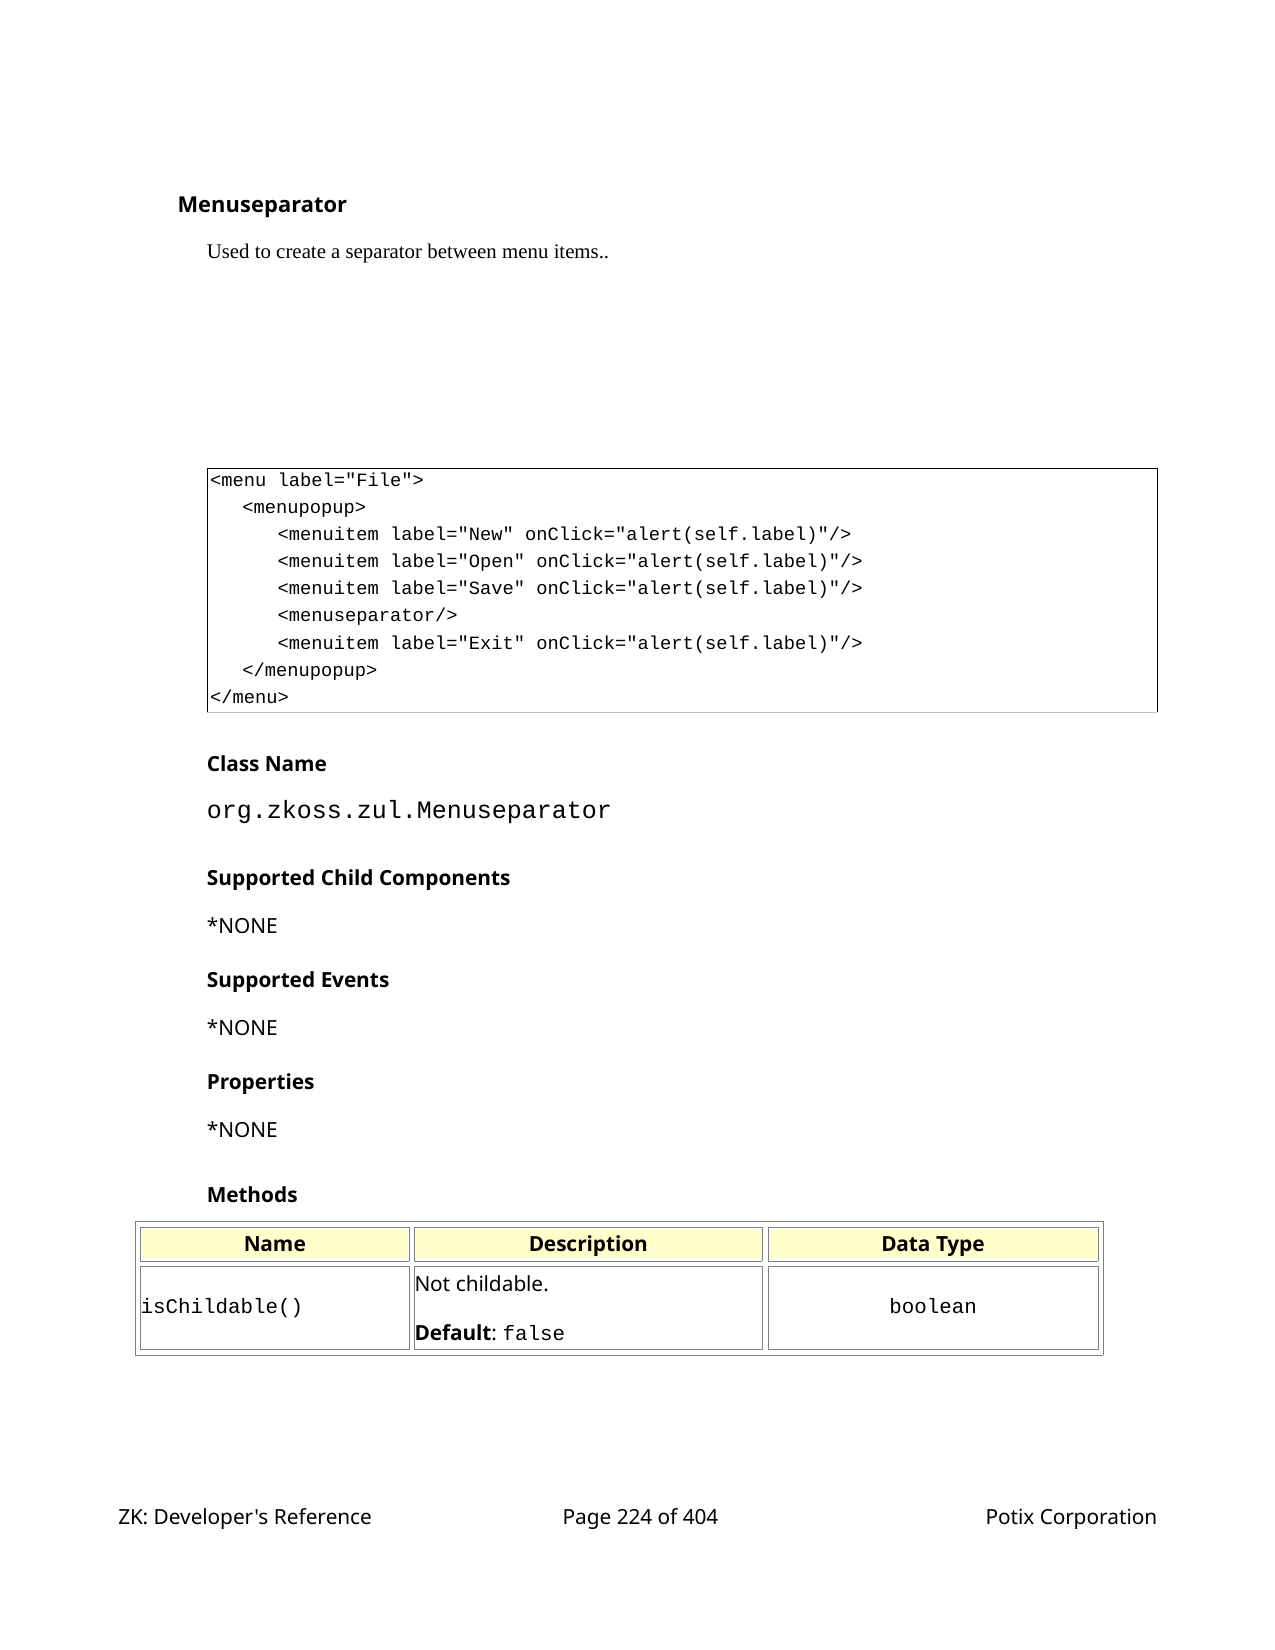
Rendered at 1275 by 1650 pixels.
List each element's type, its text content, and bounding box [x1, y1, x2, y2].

text </menupopup> [208, 658, 1157, 682]
table_header Data Type [765, 1222, 1101, 1261]
text org.zkoss.zul.Menuseparator [207, 798, 1157, 826]
text <menuitem label="Open" onClick="alert(self.label)"/> [208, 549, 1157, 573]
text <menu label="File"> [208, 469, 1157, 492]
text <menuitem label="Save" onClick="alert(self.label)"/> [208, 576, 1157, 600]
table_cell boolean [765, 1261, 1101, 1349]
text <menupopup> [208, 494, 1157, 519]
table_cell Not childable. Default: false [411, 1261, 765, 1349]
subtitle Methods [207, 1181, 1157, 1209]
table_header Description [411, 1222, 765, 1261]
text *NONE [207, 1013, 1157, 1042]
subtitle Class Name [207, 749, 1157, 777]
subtitle Properties [207, 1067, 1157, 1095]
text </menu> [208, 685, 1157, 712]
subtitle Supported Child Components [207, 863, 1157, 891]
text <menuitem label="Exit" onClick="alert(self.label)"/> [208, 631, 1157, 655]
text <menuitem label="New" onClick="alert(self.label)"/> [208, 522, 1157, 546]
table_header Name [138, 1222, 411, 1261]
text <menuseparator/> [208, 603, 1157, 628]
table_cell isChildable() [138, 1261, 411, 1349]
subtitle Menuseparator [177, 189, 1157, 219]
text *NONE [207, 1116, 1157, 1144]
subtitle Supported Events [207, 965, 1157, 993]
text Used to create a separator between menu items.. [207, 239, 1157, 264]
text *NONE [207, 911, 1157, 940]
